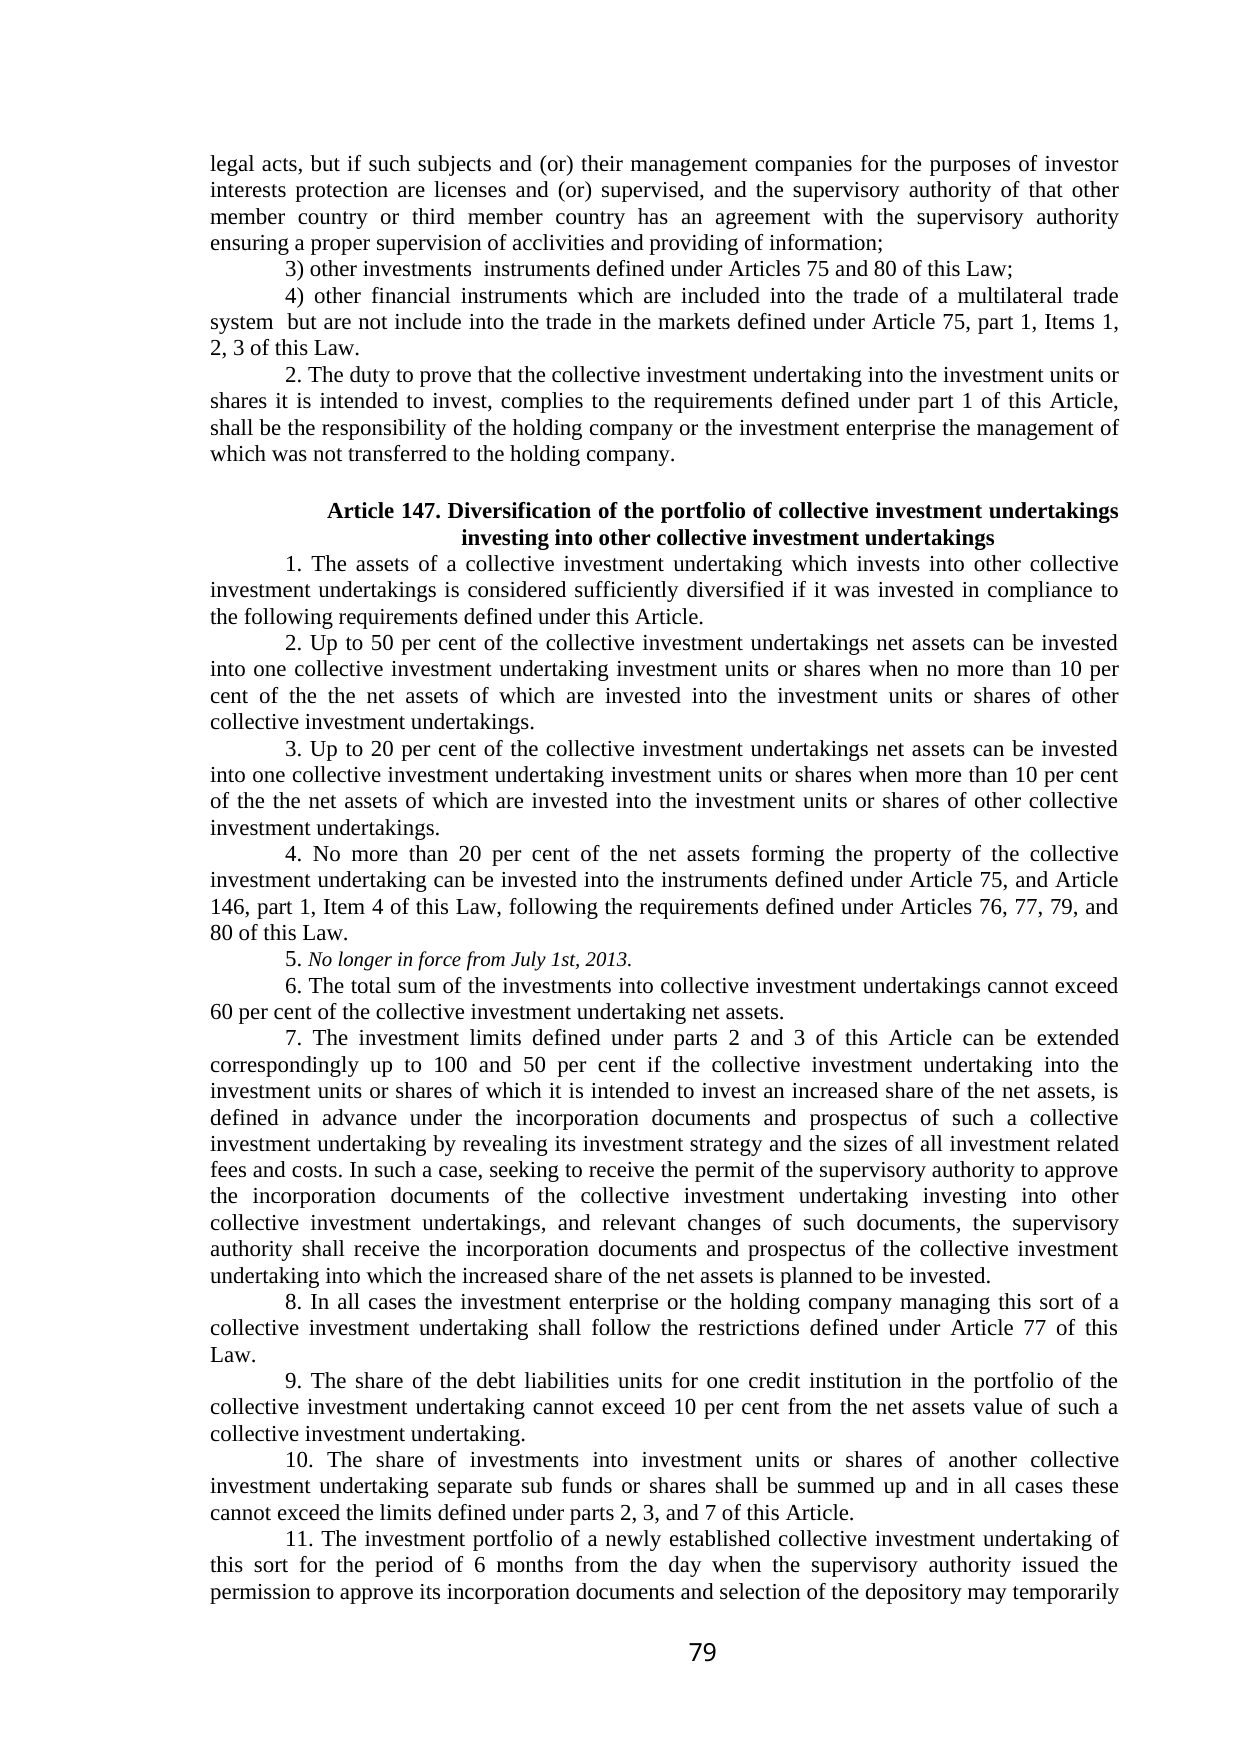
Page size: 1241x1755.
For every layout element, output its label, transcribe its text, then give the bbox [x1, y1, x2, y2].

text 4) other financial instruments which are included into the trade of a multilateral trade system but are not include into the trade in the markets defined under Article 75, part 1, Items 1, 2, 3 of this Law. [210, 282, 1120, 361]
text Article 147. Diversification of the portfolio of collective investment undertakings investing into other collective investment undertakings [284, 495, 1120, 550]
text 1. The assets of a collective investment undertaking which invests into other collective investment undertakings is considered sufficiently diversified if it was invested in compliance to the following requirements defined under this Article. [210, 550, 1120, 629]
text 3. Up to 20 per cent of the collective investment undertakings net assets can be invested into one collective investment undertaking investment units or shares when more than 10 per cent of the the net assets of which are invested into the investment units or shares of other collective investment undertakings. [210, 734, 1120, 840]
text 5. No longer in force from July 1st, 2013. [210, 945, 1120, 972]
text 2. The duty to prove that the collective investment undertaking into the investment units or shares it is intended to invest, complies to the requirements defined under part 1 of this Article, shall be the responsibility of the holding company or the investment enterprise the management of which was not transferred to the holding company. [210, 361, 1120, 466]
text 4. No more than 20 per cent of the net assets forming the property of the collective investment undertaking can be invested into the instruments defined under Article 75, and Article 146, part 1, Item 4 of this Law, following the requirements defined under Articles 76, 77, 79, and 80 of this Law. [210, 840, 1120, 945]
text 9. The share of the debt liabilities units for one credit institution in the portfolio of the collective investment undertaking cannot exceed 10 per cent from the net assets value of such a collective investment undertaking. [210, 1367, 1120, 1446]
text 10. The share of investments into investment units or shares of another collective investment undertaking separate sub funds or shares shall be summed up and in all cases these cannot exceed the limits defined under parts 2, 3, and 7 of this Article. [210, 1446, 1120, 1525]
text 7. The investment limits defined under parts 2 and 3 of this Article can be extended correspondingly up to 100 and 50 per cent if the collective investment undertaking into the investment units or shares of which it is intended to invest an increased share of the net assets, is defined in advance under the incorporation documents and prospectus of such a collective investment undertaking by revealing its investment strategy and the sizes of all investment related fees and costs. In such a case, seeking to receive the permit of the supervisory authority to approve the incorporation documents of the collective investment undertaking investing into other collective investment undertakings, and relevant changes of such documents, the supervisory authority shall receive the incorporation documents and prospectus of the collective investment undertaking into which the increased share of the net assets is planned to be invested. [210, 1024, 1120, 1288]
text 3) other investments instruments defined under Articles 75 and 80 of this Law; [210, 255, 1120, 282]
text 8. In all cases the investment enterprise or the holding company managing this sort of a collective investment undertaking shall follow the restrictions defined under Article 77 of this Law. [210, 1288, 1120, 1367]
text 2. Up to 50 per cent of the collective investment undertakings net assets can be invested into one collective investment undertaking investment units or shares when no more than 10 per cent of the the net assets of which are invested into the investment units or shares of other collective investment undertakings. [210, 629, 1120, 734]
text 6. The total sum of the investments into collective investment undertakings cannot exceed 60 per cent of the collective investment undertaking net assets. [210, 972, 1120, 1024]
text legal acts, but if such subjects and (or) their management companies for the purposes of investor interests protection are licenses and (or) supervised, and the supervisory authority of that other member country or third member country has an agreement with the supervisory authority ensuring a proper supervision of acclivities and providing of information; [210, 150, 1120, 255]
text 11. The investment portfolio of a newly established collective investment undertaking of this sort for the period of 6 months from the day when the supervisory authority issued the permission to approve its incorporation documents and selection of the depository may temporarily [210, 1525, 1120, 1604]
